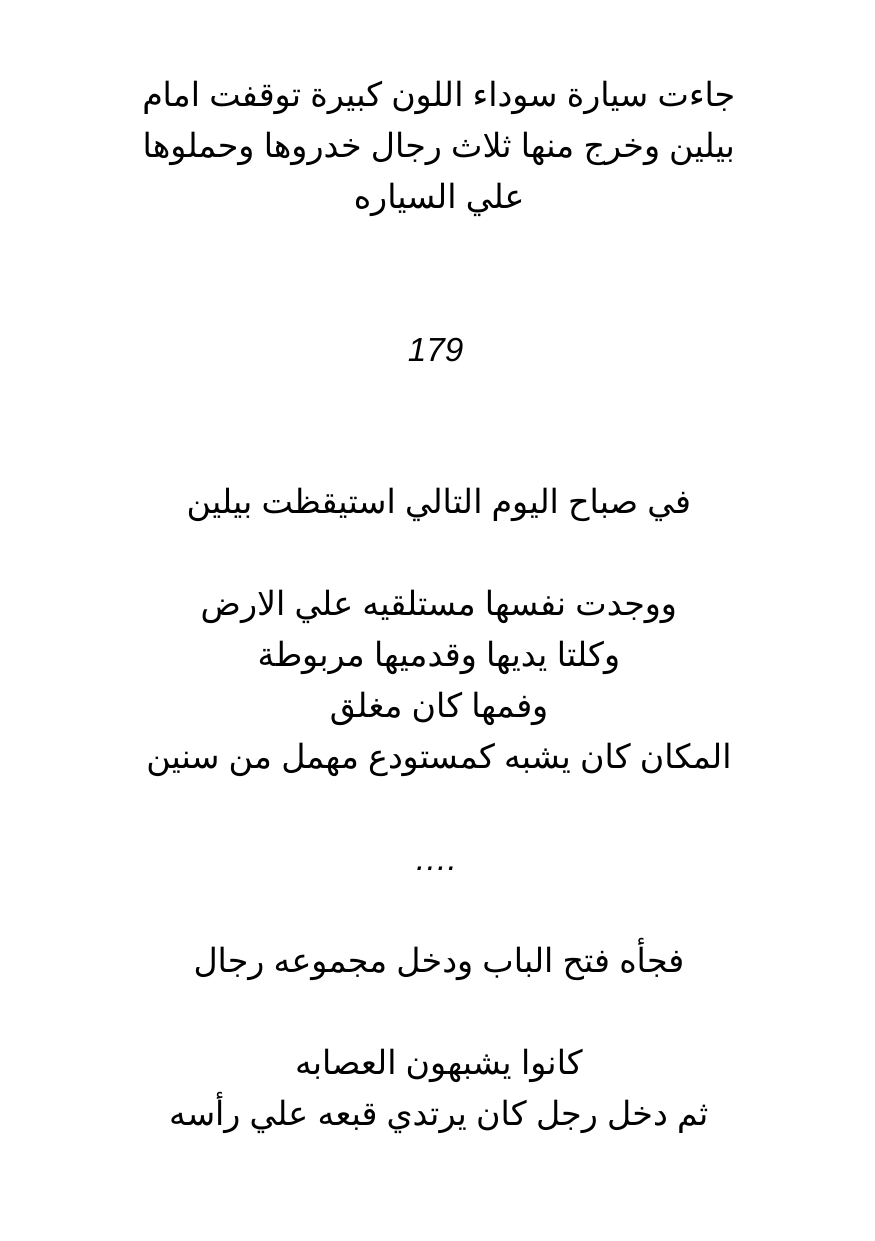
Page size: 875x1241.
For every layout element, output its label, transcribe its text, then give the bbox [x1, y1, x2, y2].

text وفمها كان مغلق [75, 686, 799, 725]
text المكان كان يشبه كمستودع مهمل من سنين [75, 737, 799, 776]
text 179 [75, 330, 799, 368]
text كانوا يشبهون العصابه [75, 1043, 799, 1081]
text ثم دخل رجل كان يرتدي قبعه علي رأسه [75, 1094, 799, 1132]
text بيلين وخرج منها ثلاث رجال خدروها وحملوها [75, 126, 799, 164]
text علي السياره [75, 177, 799, 215]
text ووجدت نفسها مستلقيه علي الارض [75, 584, 799, 623]
text جاءت سيارة سوداء اللون كبيرة توقفت امام [75, 75, 799, 113]
text فجأه فتح الباب ودخل مجموعه رجال [75, 941, 799, 979]
text وكلتا يديها وقدميها مربوطة [75, 635, 799, 674]
text في صباح اليوم التالي استيقظت بيلين [75, 482, 799, 521]
text …. [75, 839, 799, 877]
